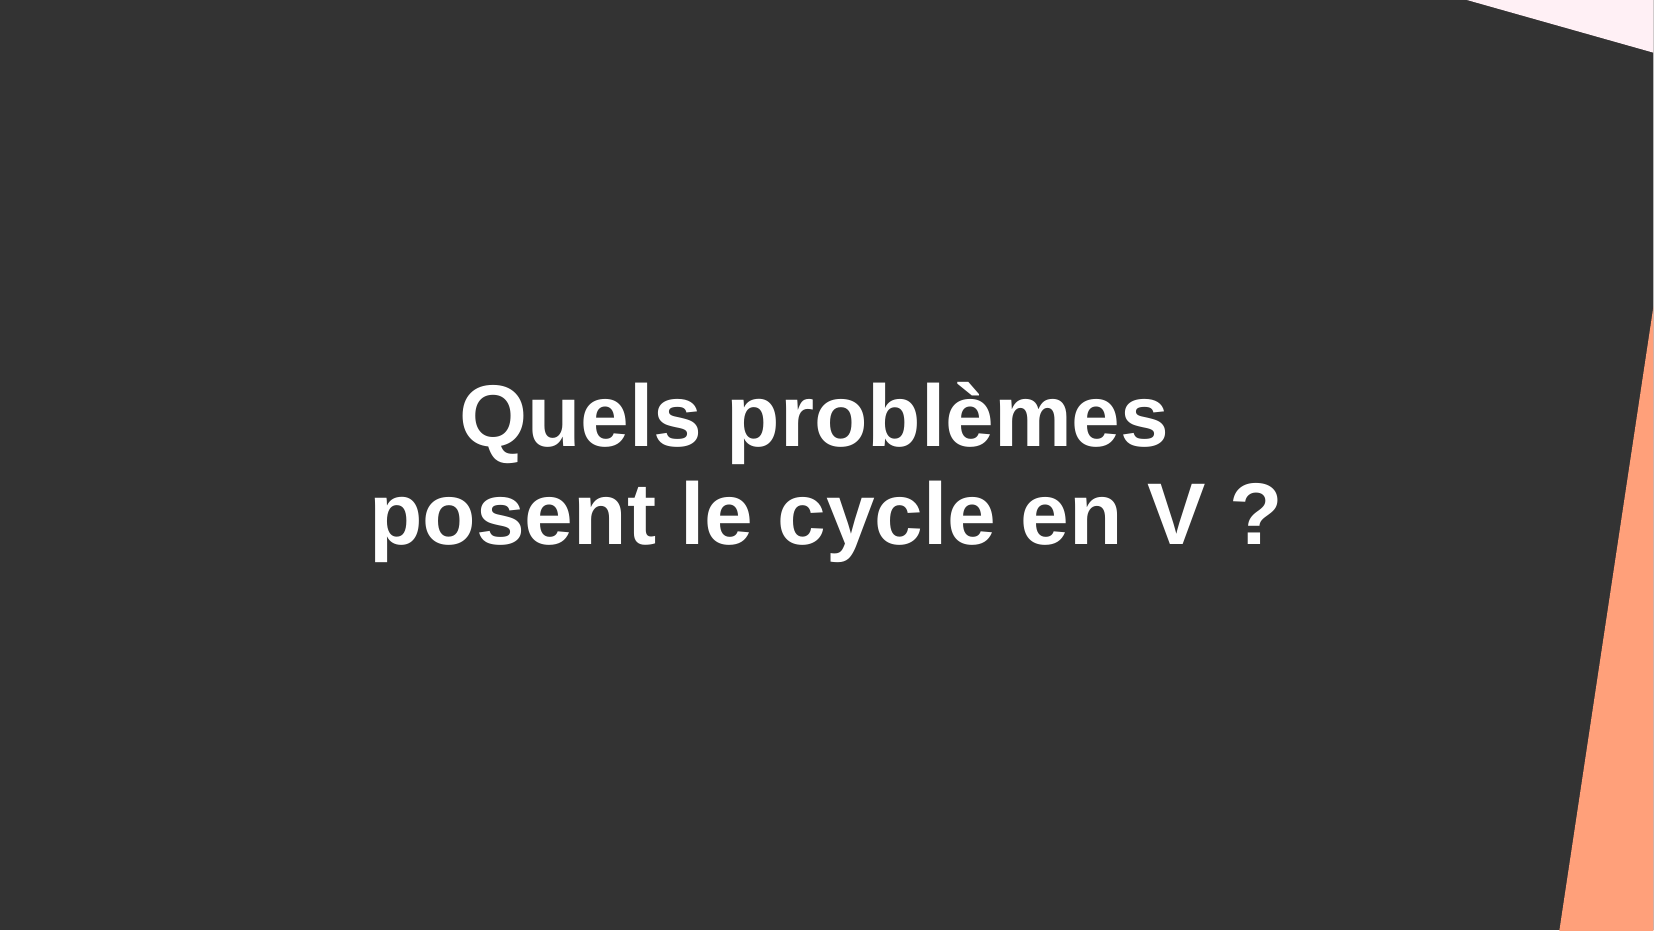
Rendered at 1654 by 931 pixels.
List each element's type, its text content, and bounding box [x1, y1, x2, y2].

text_box [1559, 302, 1654, 931]
text_box [1466, 0, 1654, 53]
title Quels problèmes posent le cycle en V ? [31, 367, 1622, 563]
